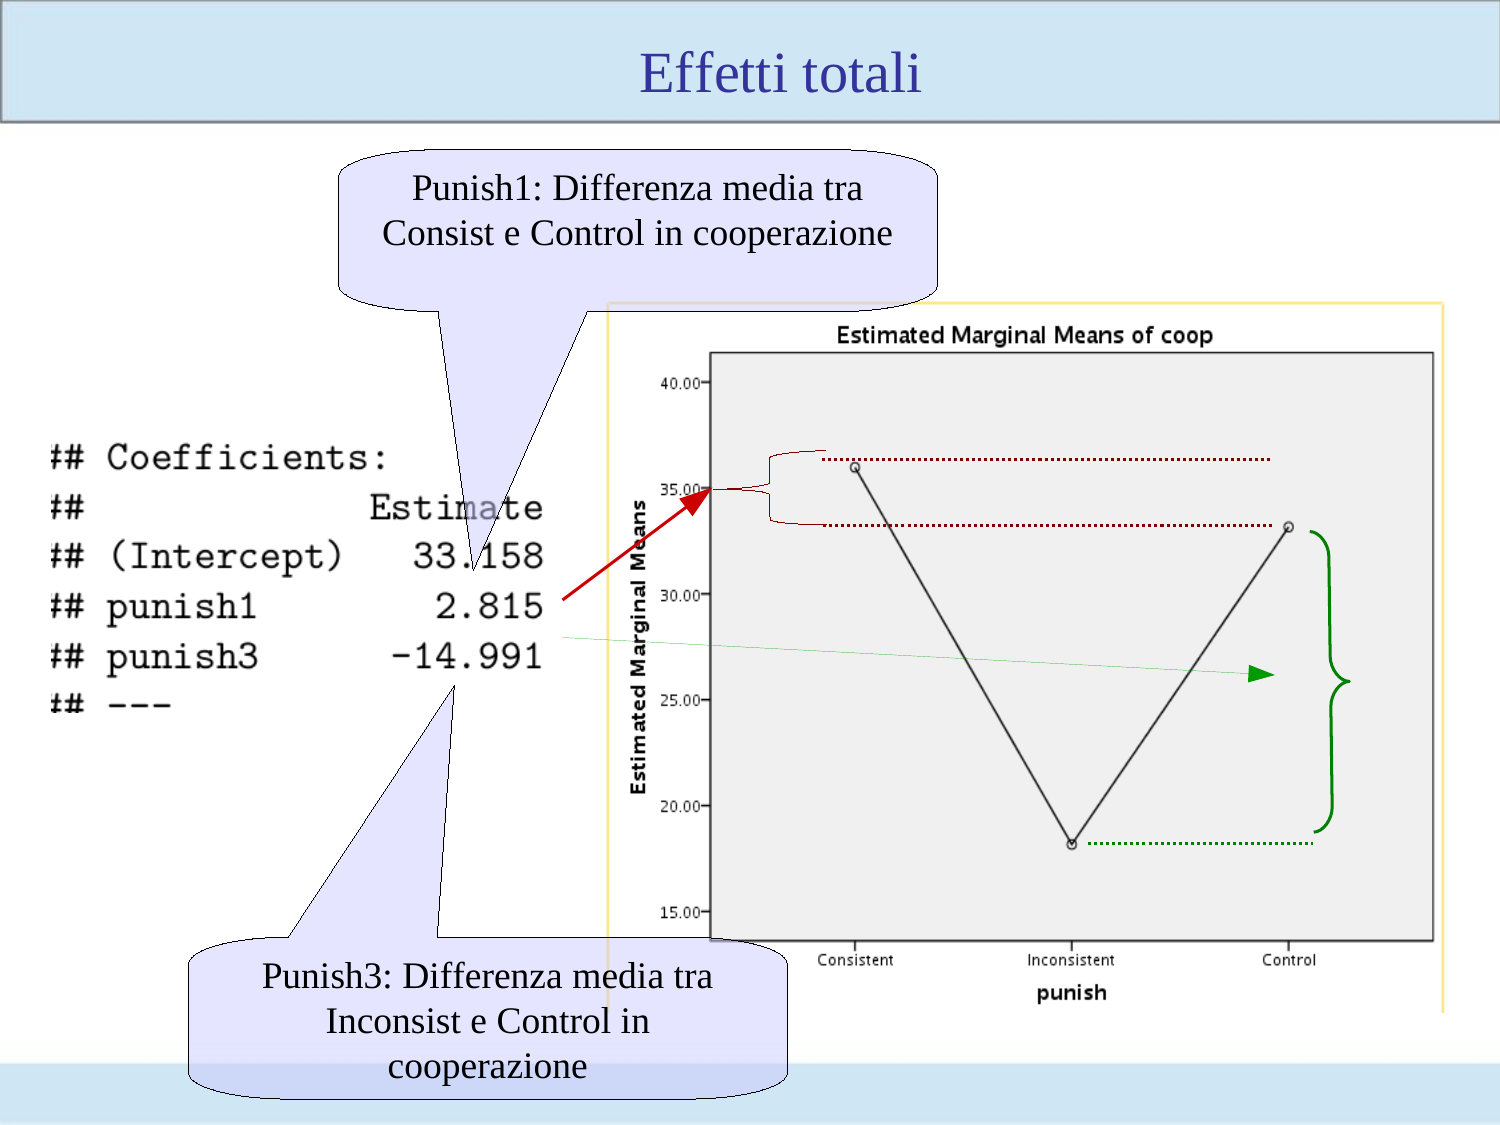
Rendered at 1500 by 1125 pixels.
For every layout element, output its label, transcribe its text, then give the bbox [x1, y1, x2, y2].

title Effetti totali [249, 21, 1313, 117]
text_box Punish1: Differenza media tra Consist e Control in cooperazione [338, 149, 938, 571]
text_box Punish3: Differenza media tra Inconsist e Control in cooperazione [188, 685, 788, 1100]
picture [0, 0, 1500, 1125]
